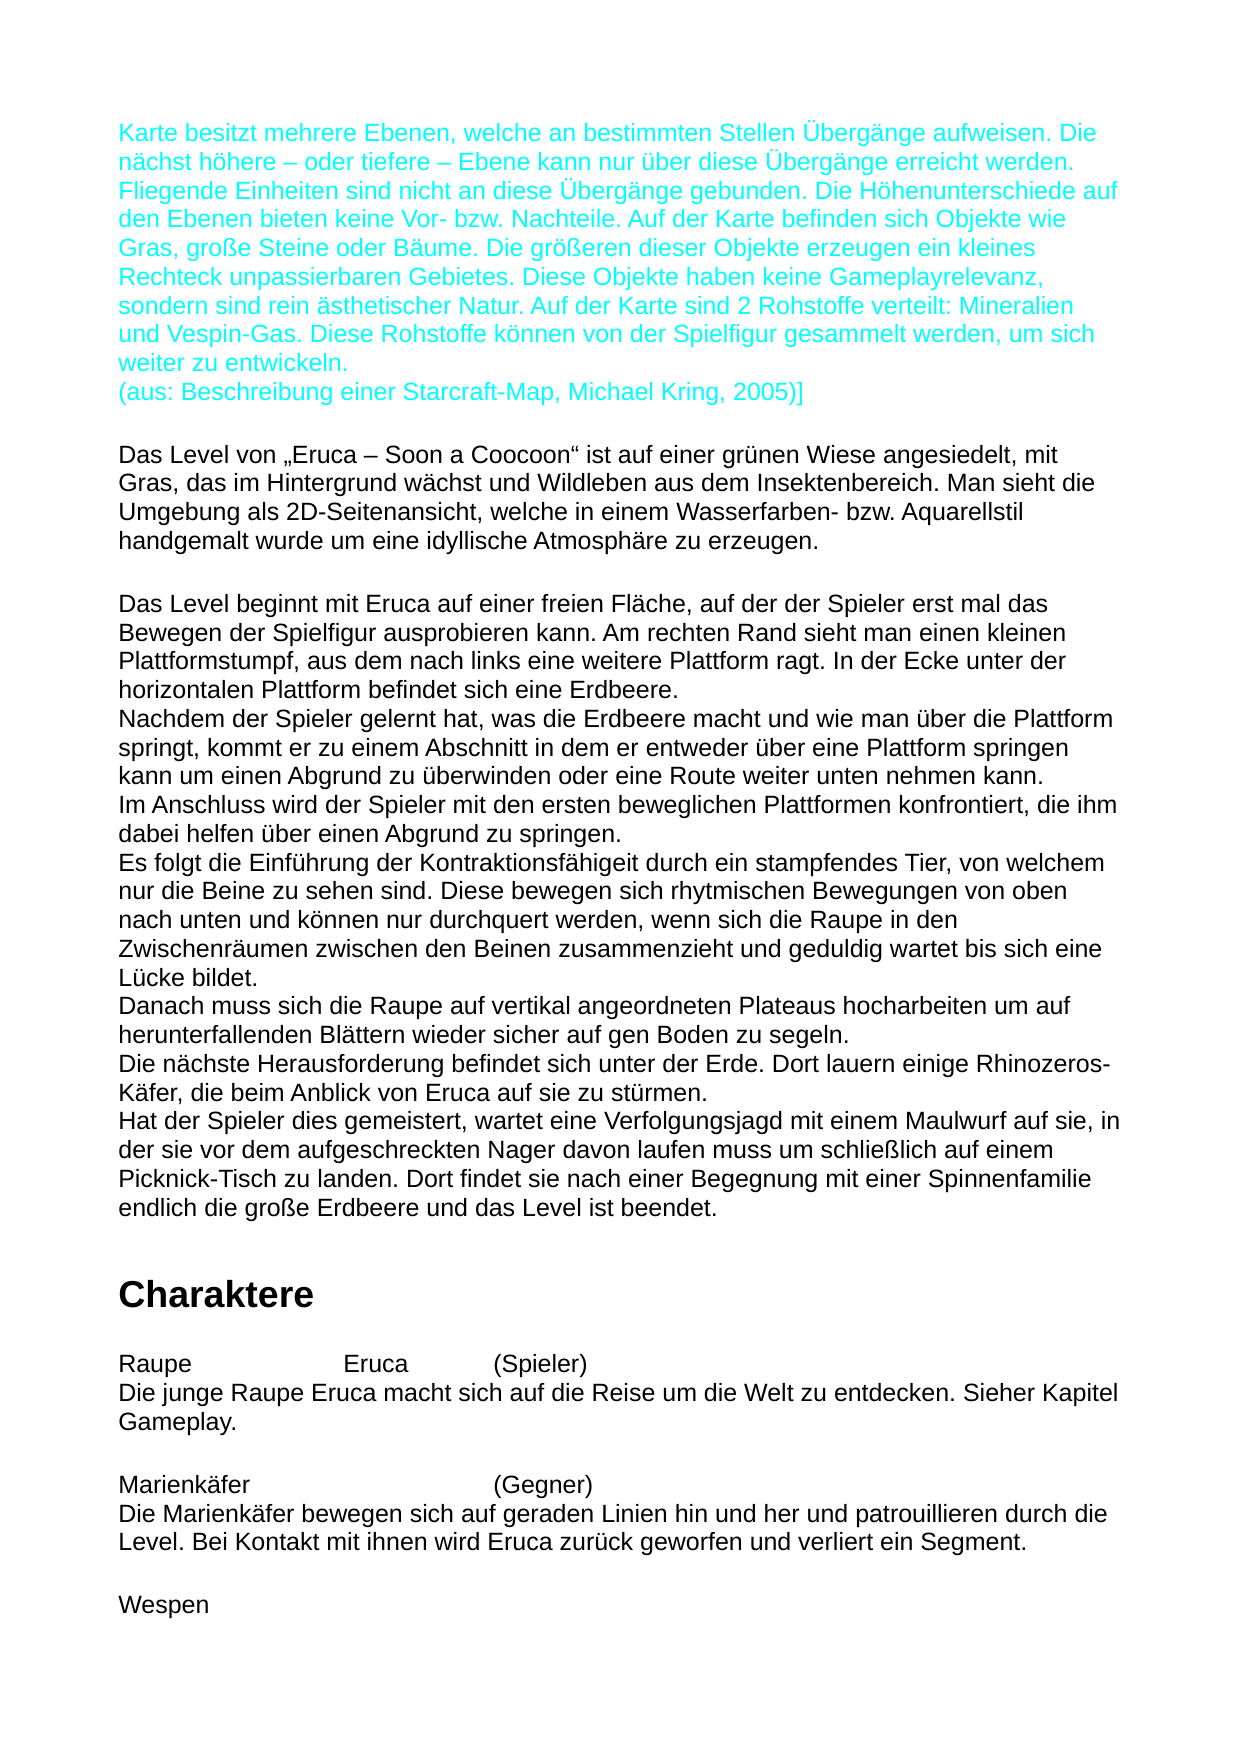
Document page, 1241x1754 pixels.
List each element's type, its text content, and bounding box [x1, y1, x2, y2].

text Im Anschluss wird der Spieler mit den ersten beweglichen Plattformen konfrontiert, die ihm dabei helfen über einen Abgrund zu springen. [118, 790, 1122, 847]
text Nachdem der Spieler gelernt hat, was die Erdbeere macht und wie man über die Plattform springt, kommt er zu einem Abschnitt in dem er entweder über eine Plattform springen kann um einen Abgrund zu überwinden oder eine Route weiter unten nehmen kann. [118, 704, 1122, 790]
text Das Level von „Eruca – Soon a Coocoon“ ist auf einer grünen Wiese angesiedelt, mit Gras, das im Hintergrund wächst und Wildleben aus dem Insektenbereich. Man sieht die Umgebung als 2D-Seitenansicht, welche in einem Wasserfarben- bzw. Aquarellstil handgemalt wurde um eine idyllische Atmosphäre zu erzeugen. [118, 440, 1122, 555]
text Das Level beginnt mit Eruca auf einer freien Fläche, auf der der Spieler erst mal das Bewegen der Spielfigur ausprobieren kann. Am rechten Rand sieht man einen kleinen Plattformstumpf, aus dem nach links eine weitere Plattform ragt. In der Ecke unter der horizontalen Plattform befindet sich eine Erdbeere. [118, 589, 1122, 704]
text Karte besitzt mehrere Ebenen, welche an bestimmten Stellen Übergänge aufweisen. Die nächst höhere – oder tiefere – Ebene kann nur über diese Übergänge erreicht werden. Fliegende Einheiten sind nicht an diese Übergänge gebunden. Die Höhenunterschiede auf den Ebenen bieten keine Vor- bzw. Nachteile. Auf der Karte befinden sich Objekte wie Gras, große Steine oder Bäume. Die größeren dieser Objekte erzeugen ein kleines Rechteck unpassierbaren Gebietes. Diese Objekte haben keine Gameplayrelevanz, sondern sind rein ästhetischer Natur. Auf der Karte sind 2 Rohstoffe verteilt: Mineralien und Vespin-Gas. Diese Rohstoffe können von der Spielfigur gesammelt werden, um sich weiter zu entwickeln. [118, 118, 1122, 377]
text Es folgt die Einführung der Kontraktionsfähigeit durch ein stampfendes Tier, von welchem nur die Beine zu sehen sind. Diese bewegen sich rhytmischen Bewegungen von oben nach unten und können nur durchquert werden, wenn sich die Raupe in den Zwischenräumen zwischen den Beinen zusammenzieht und geduldig wartet bis sich eine Lücke bildet. [118, 847, 1122, 991]
text Die nächste Herausforderung befindet sich unter der Erde. Dort lauern einige Rhinozeros-Käfer, die beim Anblick von Eruca auf sie zu stürmen. [118, 1049, 1122, 1106]
text Marienkäfer (Gegner) [118, 1470, 1122, 1498]
text Wespen [118, 1590, 1122, 1619]
text Die Marienkäfer bewegen sich auf geraden Linien hin und her und patrouillieren durch die Level. Bei Kontakt mit ihnen wird Eruca zurück geworfen und verliert ein Segment. [118, 1498, 1122, 1556]
text Charaktere [118, 1272, 1122, 1315]
text Danach muss sich die Raupe auf vertikal angeordneten Plateaus hocharbeiten um auf herunterfallenden Blättern wieder sicher auf gen Boden zu segeln. [118, 991, 1122, 1049]
text Hat der Spieler dies gemeistert, wartet eine Verfolgungsjagd mit einem Maulwurf auf sie, in der sie vor dem aufgeschreckten Nager davon laufen muss um schließlich auf einem Picknick-Tisch zu landen. Dort findet sie nach einer Begegnung mit einer Spinnenfamilie endlich die große Erdbeere und das Level ist beendet. [118, 1106, 1122, 1221]
text Raupe Eruca (Spieler) [118, 1349, 1122, 1378]
text (aus: Beschreibung einer Starcraft-Map, Michael Kring, 2005)] [118, 377, 1122, 406]
text Die junge Raupe Eruca macht sich auf die Reise um die Welt zu entdecken. Sieher Kapitel Gameplay. [118, 1378, 1122, 1436]
